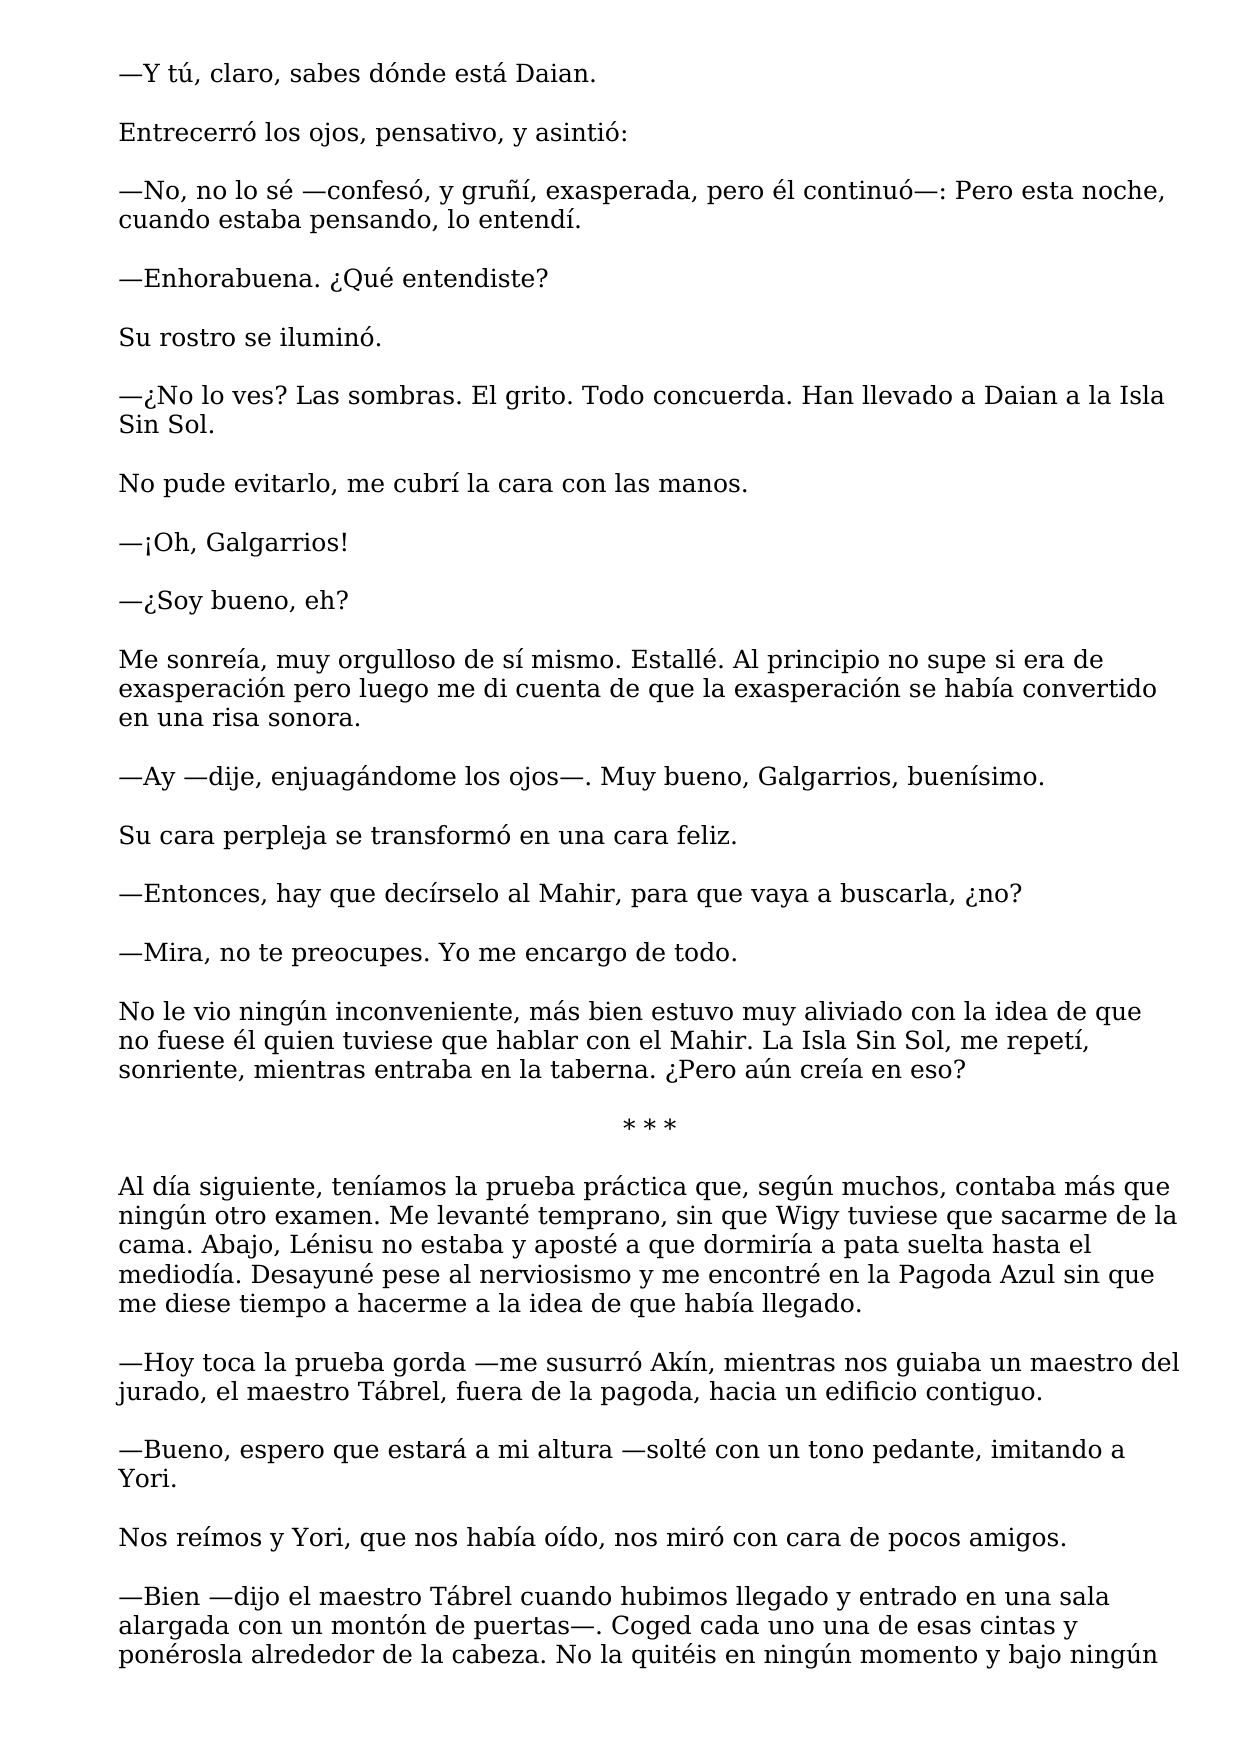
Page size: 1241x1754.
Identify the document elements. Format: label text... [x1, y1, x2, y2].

text Al día siguiente, teníamos la prueba práctica que, según muchos, contaba más que ningún otro examen. Me levanté temprano, sin que Wigy tuviese que sacarme de la cama. Abajo, Lénisu no estaba y aposté a que dormiría a pata suelta hasta el mediodía. Desayuné pese al nerviosismo y me encontré en la Pagoda Azul sin que me diese tiempo a hacerme a la idea de que había llegado. [118, 1172, 1181, 1318]
text —Bien —dijo el maestro Tábrel cuando hubimos llegado y entrado en una sala alargada con un montón de puertas—. Coged cada uno una de esas cintas y ponérosla alrededor de la cabeza. No la quitéis en ningún momento y bajo ningún [118, 1582, 1181, 1669]
text —Hoy toca la prueba gorda —me susurró Akín, mientras nos guiaba un maestro del jurado, el maestro Tábrel, fuera de la pagoda, hacia un edificio contiguo. [118, 1348, 1181, 1406]
text No pude evitarlo, me cubrí la cara con las manos. [118, 469, 1181, 498]
text —Mira, no te preocupes. Yo me encargo de todo. [118, 938, 1181, 967]
text —No, no lo sé —confesó, y gruñí, exasperada, pero él continuó—: Pero esta noche, cuando estaba pensando, lo entendí. [118, 176, 1181, 235]
text Entrecerró los ojos, pensativo, y asintió: [118, 118, 1181, 147]
text —¿No lo ves? Las sombras. El grito. Todo concuerda. Han llevado a Daian a la Isla Sin Sol. [118, 381, 1181, 440]
text Nos reímos y Yori, que nos había oído, nos miró con cara de pocos amigos. [118, 1523, 1181, 1552]
text * * * [118, 1114, 1181, 1143]
text —Bueno, espero que estará a mi altura —solté con un tono pedante, imitando a Yori. [118, 1436, 1181, 1494]
text —Enhorabuena. ¿Qué entendiste? [118, 264, 1181, 293]
text —Entonces, hay que decírselo al Mahir, para que vaya a buscarla, ¿no? [118, 879, 1181, 909]
text Su cara perpleja se transformó en una cara feliz. [118, 821, 1181, 850]
text —¿Soy bueno, eh? [118, 587, 1181, 616]
text —Y tú, claro, sabes dónde está Daian. [118, 59, 1181, 88]
text —Ay —dije, enjuagándome los ojos—. Muy bueno, Galgarrios, buenísimo. [118, 762, 1181, 791]
text Su rostro se iluminó. [118, 323, 1181, 352]
text No le vio ningún inconveniente, más bien estuvo muy aliviado con la idea de que no fuese él quien tuviese que hablar con el Mahir. La Isla Sin Sol, me repetí, sonriente, mientras entraba en la taberna. ¿Pero aún creía en eso? [118, 997, 1181, 1084]
text —¡Oh, Galgarrios! [118, 528, 1181, 557]
text Me sonreía, muy orgulloso de sí mismo. Estallé. Al principio no supe si era de exasperación pero luego me di cuenta de que la exasperación se había convertido en una risa sonora. [118, 645, 1181, 733]
